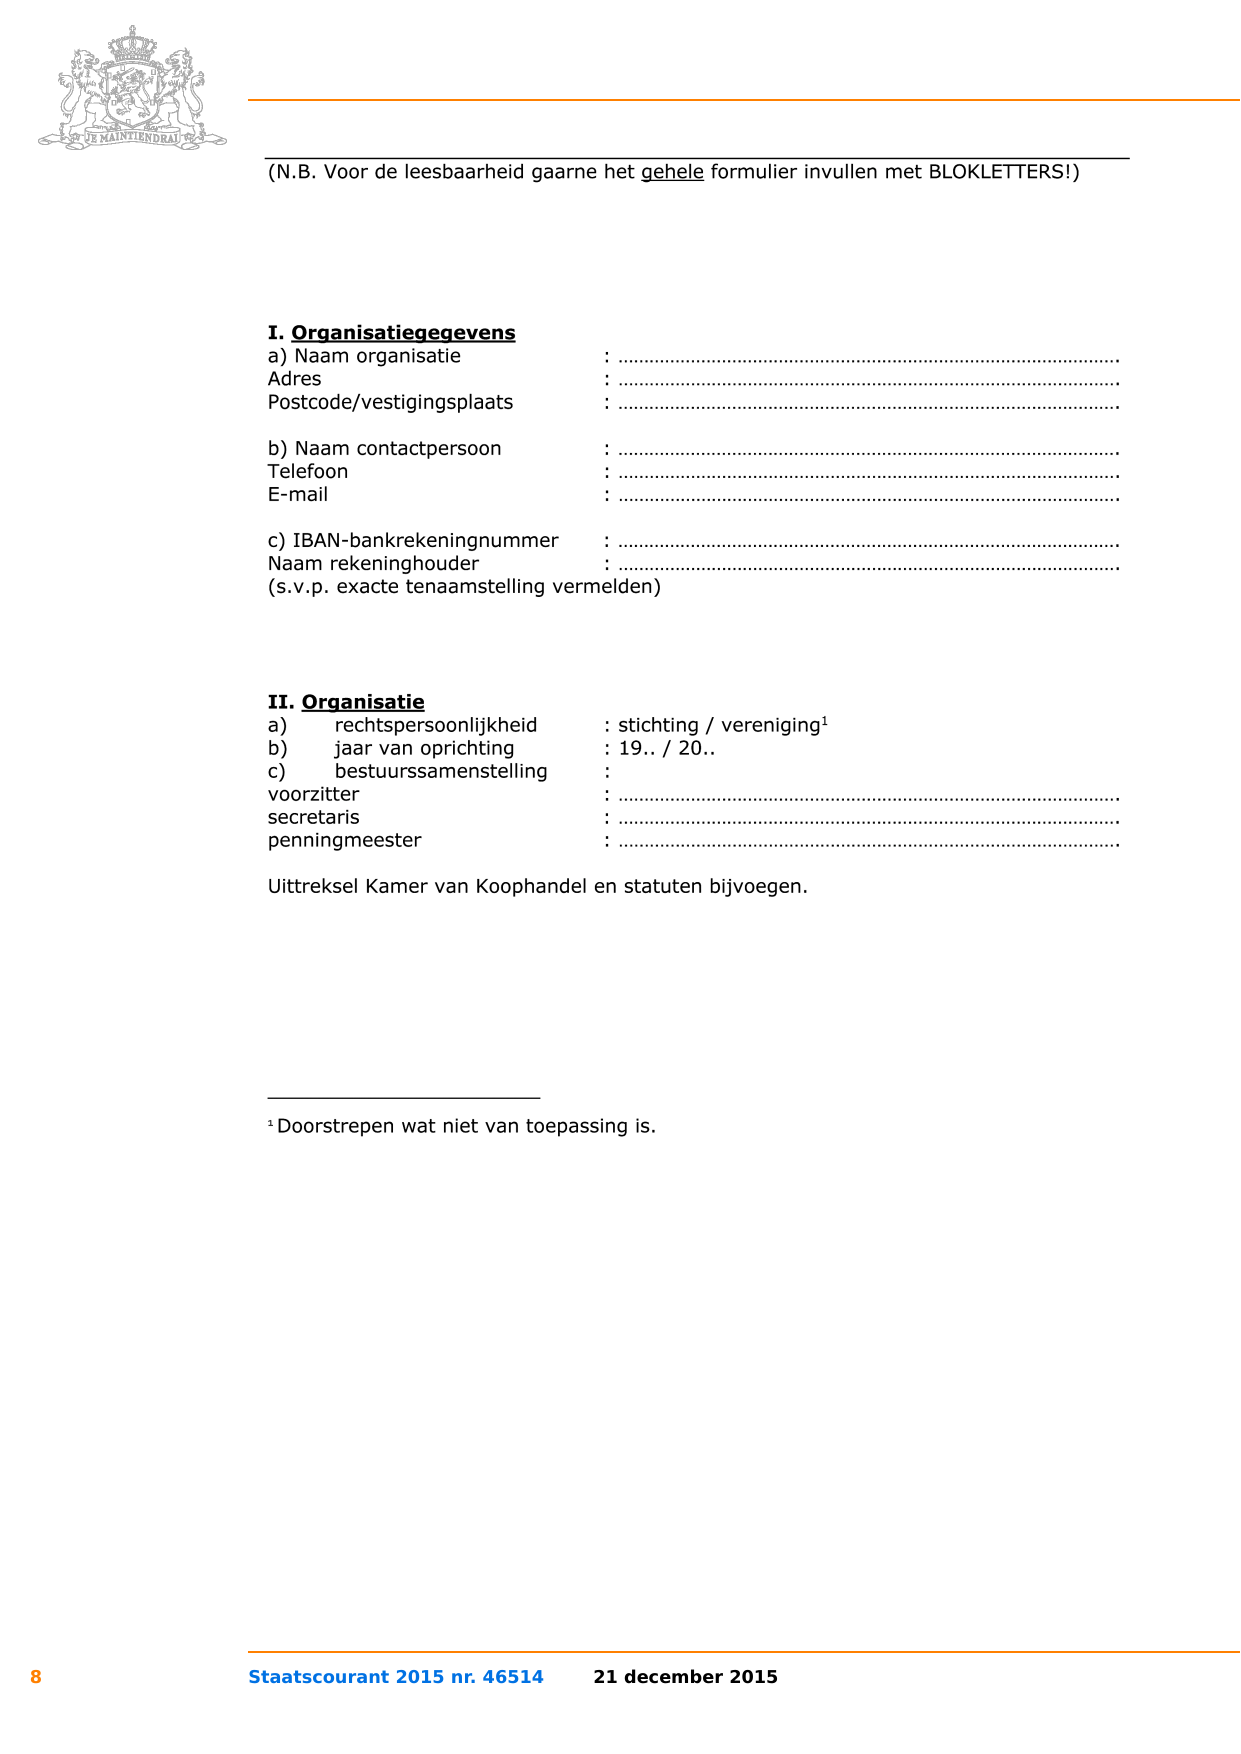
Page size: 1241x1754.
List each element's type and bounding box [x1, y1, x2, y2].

picture [248, 151, 1134, 1168]
picture [38, 25, 227, 150]
